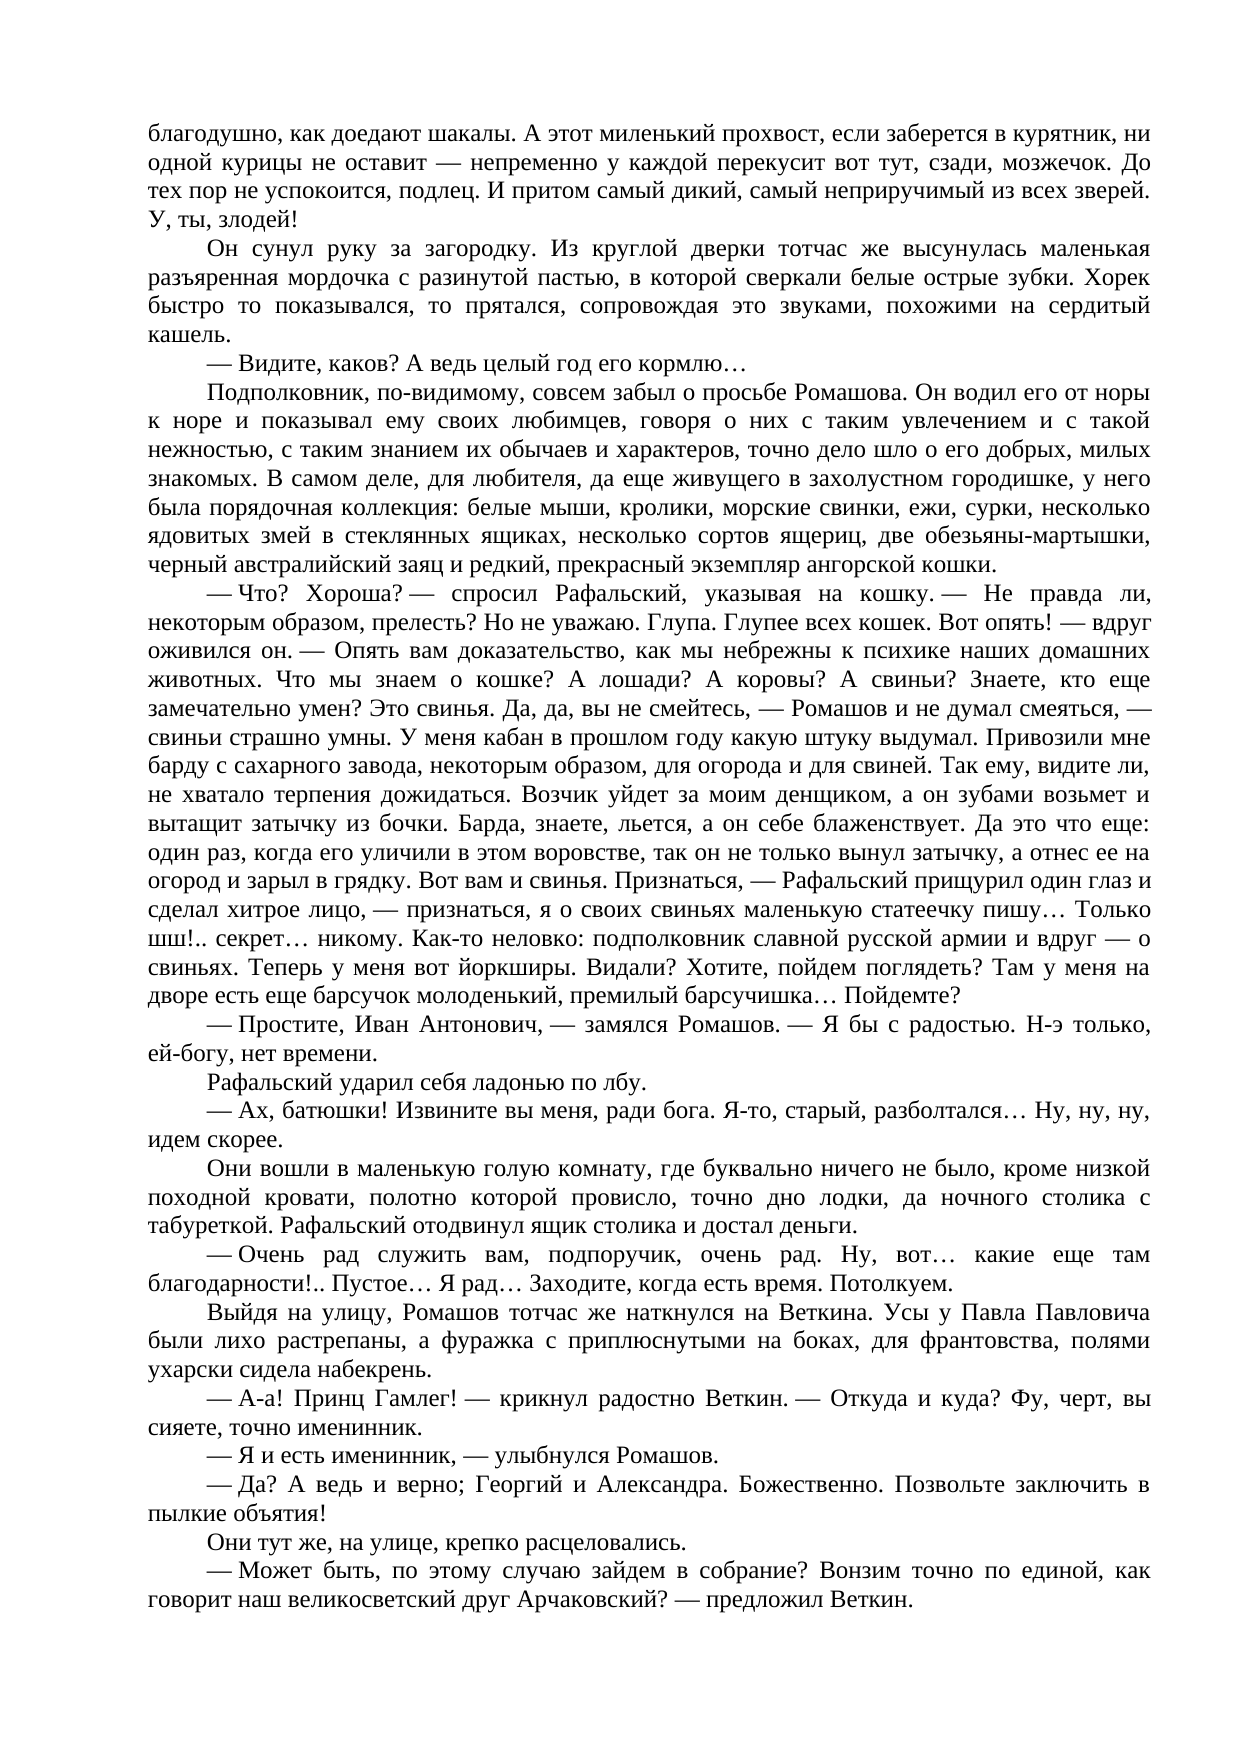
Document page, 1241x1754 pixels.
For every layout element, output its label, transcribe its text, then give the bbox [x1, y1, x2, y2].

text — Ах, батюшки! Извините вы меня, ради бога. Я-то, старый, разболтался… Ну, ну, ну, идем скорее. [148, 1096, 1152, 1153]
text — Да? А ведь и верно; Георгий и Александра. Божественно. Позвольте заключить в пылкие объятия! [148, 1469, 1152, 1527]
text — Видите, каков? А ведь целый год его кормлю… [148, 348, 1152, 377]
text — Что? Хороша? — спросил Рафальский, указывая на кошку. — Не правда ли, некоторым образом, прелесть? Но не уважаю. Глупа. Глупее всех кошек. Вот опять! — вдруг оживился он. — Опять вам доказательство, как мы небрежны к психике наших домашних животных. Что мы знаем о кошке? А лошади? А коровы? А свиньи? Знаете, кто еще замечательно умен? Это свинья. Да, да, вы не смейтесь, — Ромашов и не думал смеяться, — свиньи страшно умны. У меня кабан в прошлом году какую штуку выдумал. Привозили мне барду с сахарного завода, некоторым образом, для огорода и для свиней. Так ему, видите ли, не хватало терпения дожидаться. Возчик уйдет за моим денщиком, а он зубами возьмет и вытащит затычку из бочки. Барда, знаете, льется, а он себе блаженствует. Да это что еще: один раз, когда его уличили в этом воровстве, так он не только вынул затычку, а отнес ее на огород и зарыл в грядку. Вот вам и свинья. Признаться, — Рафальский прищурил один глаз и сделал хитрое лицо, — признаться, я о своих свиньях маленькую статеечку пишу… Только шш!.. секрет… никому. Как-то неловко: подполковник славной русской армии и вдруг — о свиньях. Теперь у меня вот йоркширы. Видали? Хотите, пойдем поглядеть? Там у меня на дворе есть еще барсучок молоденький, премилый барсучишка… Пойдемте? [148, 578, 1152, 1009]
text благодушно, как доедают шакалы. А этот миленький прохвост, если заберется в курятник, ни одной курицы не оставит — непременно у каждой перекусит вот тут, сзади, мозжечок. До тех пор не успокоится, подлец. И притом самый дикий, самый неприручимый из всех зверей. У, ты, злодей! [148, 118, 1152, 233]
text Подполковник, по-видимому, совсем забыл о просьбе Ромашова. Он водил его от норы к норе и показывал ему своих любимцев, говоря о них с таким увлечением и с такой нежностью, с таким знанием их обычаев и характеров, точно дело шло о его добрых, милых знакомых. В самом деле, для любителя, да еще живущего в захолустном городишке, у него была порядочная коллекция: белые мыши, кролики, морские свинки, ежи, сурки, несколько ядовитых змей в стеклянных ящиках, несколько сортов ящериц, две обезьяны-мартышки, черный австралийский заяц и редкий, прекрасный экземпляр ангорской кошки. [148, 377, 1152, 578]
text — Очень рад служить вам, подпоручик, очень рад. Ну, вот… какие еще там благодарности!.. Пустое… Я рад… Заходите, когда есть время. Потолкуем. [148, 1239, 1152, 1297]
text — Простите, Иван Антонович, — замялся Ромашов. — Я бы с радостью. Н-э только, ей-богу, нет времени. [148, 1009, 1152, 1067]
text Они вошли в маленькую голую комнату, где буквально ничего не было, кроме низкой походной кровати, полотно которой провисло, точно дно лодки, да ночного столика с табуреткой. Рафальский отодвинул ящик столика и достал деньги. [148, 1153, 1152, 1239]
text Выйдя на улицу, Ромашов тотчас же наткнулся на Веткина. Усы у Павла Павловича были лихо растрепаны, а фуражка с приплюснутыми на боках, для франтовства, полями ухарски сидела набекрень. [148, 1297, 1152, 1383]
text — А-а! Принц Гамлег! — крикнул радостно Веткин. — Откуда и куда? Фу, черт, вы сияете, точно именинник. [148, 1383, 1152, 1441]
text Он сунул руку за загородку. Из круглой дверки тотчас же высунулась маленькая разъяренная мордочка с разинутой пастью, в которой сверкали белые острые зубки. Хорек быстро то показывался, то прятался, сопровождая это звуками, похожими на сердитый кашель. [148, 233, 1152, 348]
text Рафальский ударил себя ладонью по лбу. [148, 1067, 1152, 1096]
text — Я и есть именинник, — улыбнулся Ромашов. [148, 1441, 1152, 1469]
text — Может быть, по этому случаю зайдем в собрание? Вонзим точно по единой, как говорит наш великосветский друг Арчаковский? — предложил Веткин. [148, 1556, 1152, 1613]
text Они тут же, на улице, крепко расцеловались. [148, 1527, 1152, 1556]
